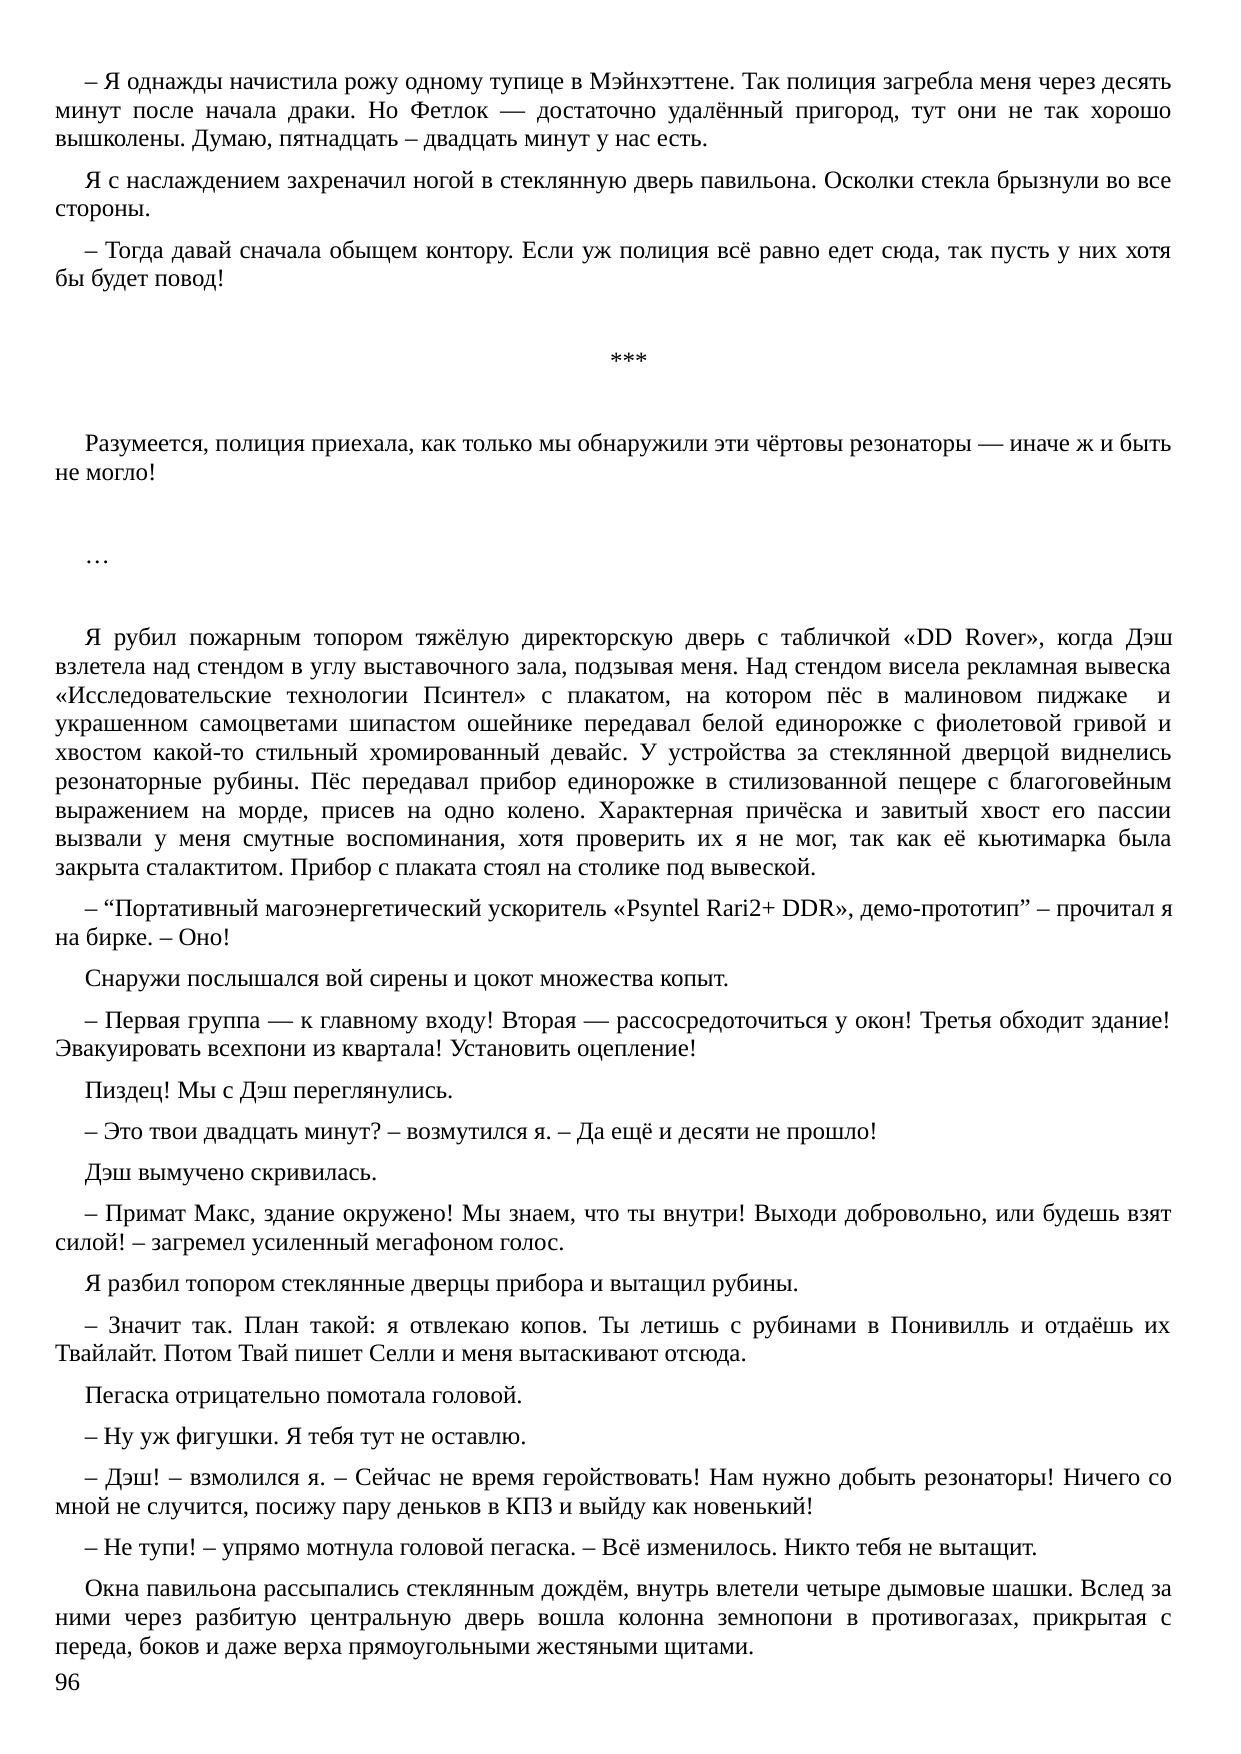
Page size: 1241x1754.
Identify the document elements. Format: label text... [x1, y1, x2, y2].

text – Первая группа — к главному входу! Вторая — рассосредоточиться у окон! Третья обходит здание! Эвакуировать всехпони из квартала! Установить оцепление! [55, 1005, 1173, 1062]
text Пегаска отрицательно помотала головой. [55, 1380, 1173, 1408]
text Я с наслаждением захреначил ногой в стеклянную дверь павильона. Осколки стекла брызнули во все стороны. [55, 165, 1173, 222]
text – “Портативный магоэнергетический ускоритель «Psyntel Rari2+ DDR», демо-прототип” – прочитал я на бирке. – Оно! [55, 893, 1173, 951]
text … [55, 540, 1173, 568]
text Дэш вымучено скривилась. [55, 1157, 1173, 1186]
text Я рубил пожарным топором тяжёлую директорскую дверь с табличкой «DD Rover», когда Дэш взлетела над стендом в углу выставочного зала, подзывая меня. Над стендом висела рекламная вывеска «Исследовательские технологии Псинтел» с плакатом, на котором пёс в малиновом пиджаке и украшенном самоцветами шипастом ошейнике передавал белой единорожке с фиолетовой гривой и хвостом какой-то стильный хромированный девайс. У устройства за стеклянной дверцой виднелись резонаторные рубины. Пёс передавал прибор единорожке в стилизованной пещере с благоговейным выражением на морде, присев на одно колено. Характерная причёска и завитый хвост его пассии вызвали у меня смутные воспоминания, хотя проверить их я не мог, так как её кьютимарка была закрыта сталактитом. Прибор с плаката стоял на столике под вывеской. [55, 622, 1173, 881]
text – Тогда давай сначала обыщем контору. Если уж полиция всё равно едет сюда, так пусть у них хотя бы будет повод! [55, 235, 1173, 292]
text Снаружи послышался вой сирены и цокот множества копыт. [55, 963, 1173, 992]
text – Это твои двадцать минут? – возмутился я. – Да ещё и десяти не прошло! [55, 1116, 1173, 1145]
text Я разбил топором стеклянные дверцы прибора и вытащил рубины. [55, 1268, 1173, 1297]
text – Примат Макс, здание окружено! Мы знаем, что ты внутри! Выходи добровольно, или будешь взят силой! – загремел усиленный мегафоном голос. [55, 1198, 1173, 1256]
text – Я однажды начистила рожу одному тупице в Мэйнхэттене. Так полиция загребла меня через десять минут после начала драки. Но Фетлок — достаточно удалённый пригород, тут они не так хорошо вышколены. Думаю, пятнадцать – двадцать минут у нас есть. [55, 66, 1173, 152]
text Разумеется, полиция приехала, как только мы обнаружили эти чёртовы резонаторы — иначе ж и быть не могло! [55, 428, 1173, 486]
text – Не тупи! – упрямо мотнула головой пегаска. – Всё изменилось. Никто тебя не вытащит. [55, 1532, 1173, 1561]
text Пиздец! Мы с Дэш переглянулись. [55, 1075, 1173, 1103]
text *** [55, 346, 1173, 375]
text – Значит так. План такой: я отвлекаю копов. Ты летишь с рубинами в Понивилль и отдаёшь их Твайлайт. Потом Твай пишет Селли и меня вытаскивают отсюда. [55, 1310, 1173, 1367]
text Окна павильона рассыпались стеклянным дождём, внутрь влетели четыре дымовые шашки. Вслед за ними через разбитую центральную дверь вошла колонна земнопони в противогазах, прикрытая с переда, боков и даже верха прямоугольными жестяными щитами. [55, 1573, 1173, 1660]
text – Дэш! – взмолился я. – Сейчас не время геройствовать! Нам нужно добыть резонаторы! Ничего со мной не случится, посижу пару деньков в КПЗ и выйду как новенький! [55, 1462, 1173, 1520]
text – Ну уж фигушки. Я тебя тут не оставлю. [55, 1421, 1173, 1450]
